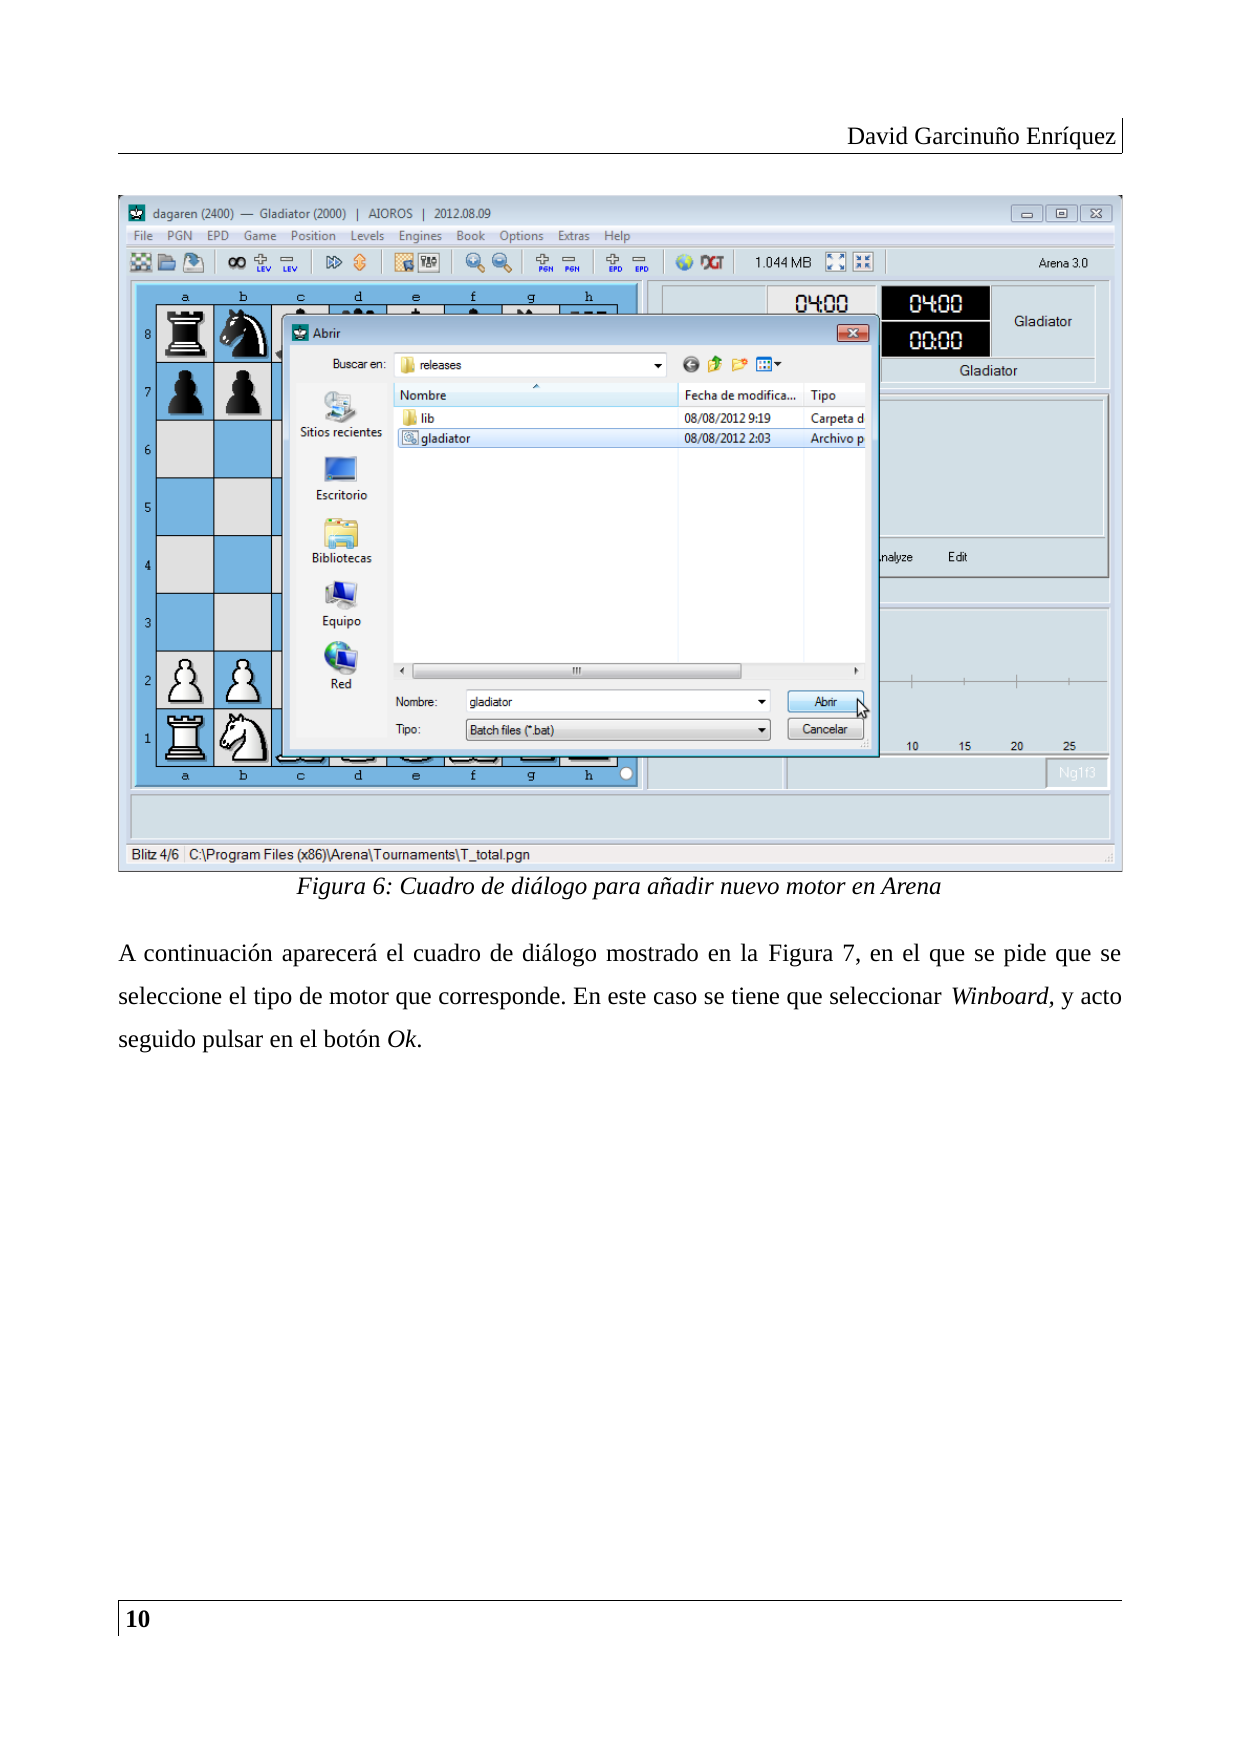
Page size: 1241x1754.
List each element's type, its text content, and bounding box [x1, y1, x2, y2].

text A continuación aparecerá el cuadro de diálogo mostrado en la Figura 7, en el que se pide que se seleccione el tipo de motor que corresponde. En este caso se tiene que seleccionar Winboard, y acto seguido pulsar en el botón Ok. [118, 900, 1122, 1053]
text [118, 182, 1122, 195]
picture [118, 195, 1123, 872]
text Figura 6: Cuadro de diálogo para añadir nuevo motor en Arena [118, 872, 1122, 900]
